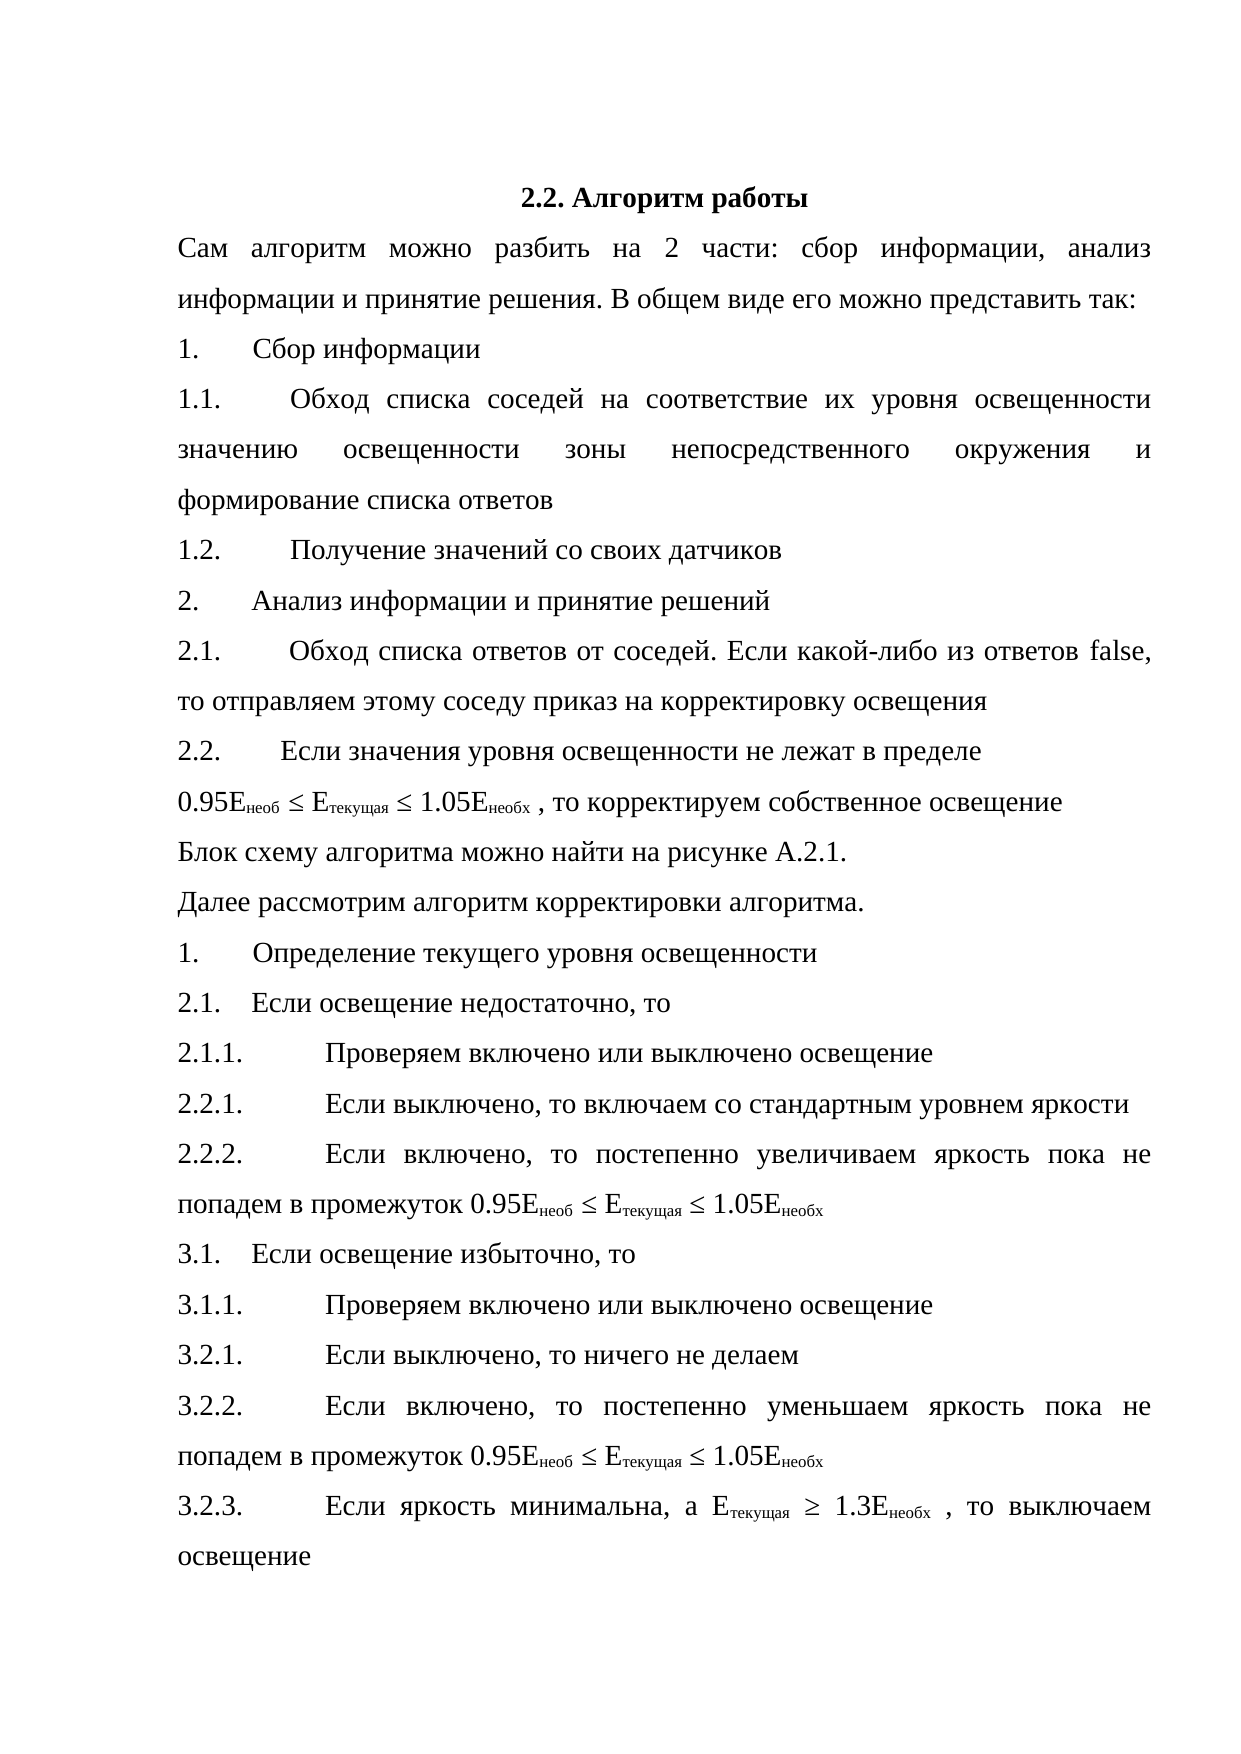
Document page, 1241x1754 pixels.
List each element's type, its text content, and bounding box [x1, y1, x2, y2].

list 3.2.1. Если выключено, то ничего не делаем [177, 1337, 1152, 1371]
list 2.2. Если значения уровня освещенности не лежат в пределе [177, 733, 1152, 767]
list 2. Анализ информации и принятие решений [177, 583, 1152, 616]
list 2.2.1. Если выключено, то включаем со стандартным уровнем яркости [177, 1086, 1152, 1119]
list 3.1. Если освещение избыточно, то [177, 1237, 1152, 1270]
list 2.1.1. Проверяем включено или выключено освещение [177, 1035, 1152, 1069]
list 2.1. Если освещение недостаточно, то [177, 985, 1152, 1019]
list Обход списка соседей на соответствие их уровня освещенности значению освещенности зоны непосредственного окружения и формирование списка ответов [177, 381, 1152, 516]
list 3.1.1. Проверяем включено или выключено освещение [177, 1287, 1152, 1321]
list 3.2.3. Если яркость минимальна, а Етекущая ≥ 1.3Енеобх , то выключаем освещение [177, 1488, 1152, 1572]
list 3.2.2. Если включено, то постепенно уменьшаем яркость пока не попадем в промежуток 0.95Eнеоб ≤ Етекущая ≤ 1.05Енеобх [177, 1388, 1152, 1471]
list 2.2.2. Если включено, то постепенно увеличиваем яркость пока не попадем в промежуток 0.95Eнеоб ≤ Етекущая ≤ 1.05Енеобх [177, 1136, 1152, 1220]
list Определение текущего уровня освещенности [177, 935, 1152, 968]
list Получение значений со своих датчиков [177, 532, 1152, 566]
text Сам алгоритм можно разбить на 2 части: сбор информации, анализ информации и принятие решения. В общем виде его можно представить так: [177, 230, 1152, 314]
list Сбор информации [177, 331, 1152, 364]
text Далее рассмотрим алгоритм корректировки алгоритма. [177, 884, 1152, 918]
list 2.1. Обход списка ответов от соседей. Если какой-либо из ответов false, то отправляем этому соседу приказ на корректировку освещения [177, 633, 1152, 717]
text Блок схему алгоритма можно найти на рисунке А.2.1. [177, 834, 1152, 868]
list 0.95Eнеоб ≤ Етекущая ≤ 1.05Енеобх , то корректируем собственное освещение [177, 784, 1152, 817]
text 2.2. Алгоритм работы [177, 180, 1152, 214]
